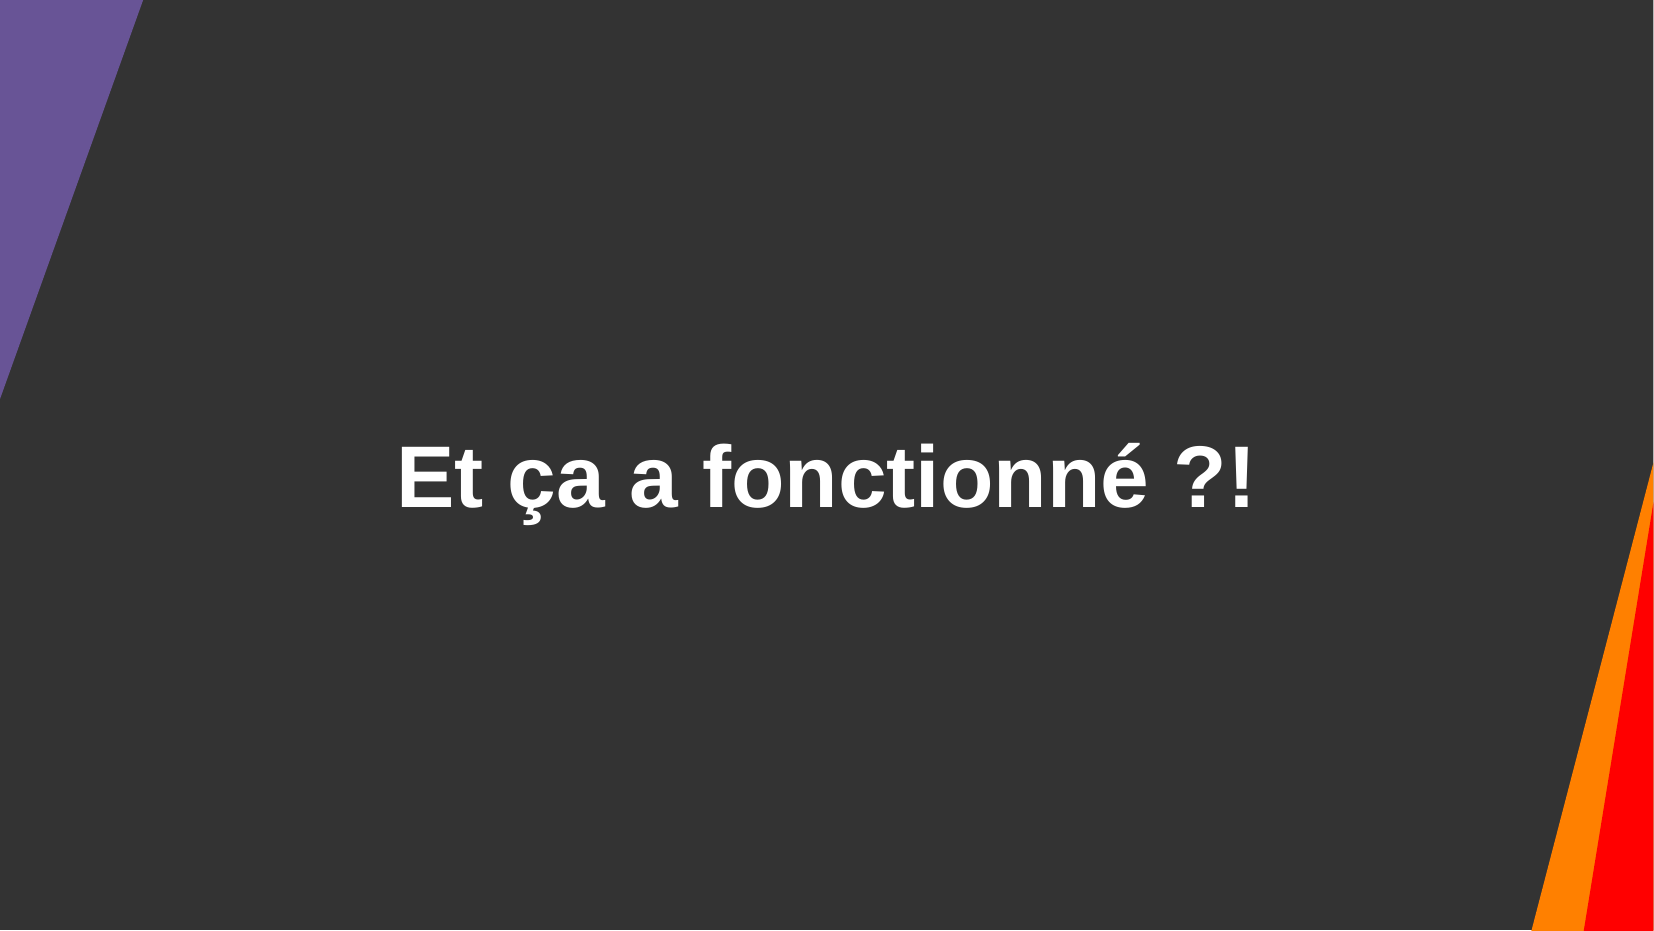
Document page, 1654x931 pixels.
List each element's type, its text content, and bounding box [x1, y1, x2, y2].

text_box [0, 0, 144, 400]
text_box [1531, 460, 1654, 931]
title Et ça a fonctionné ?! [31, 428, 1622, 527]
